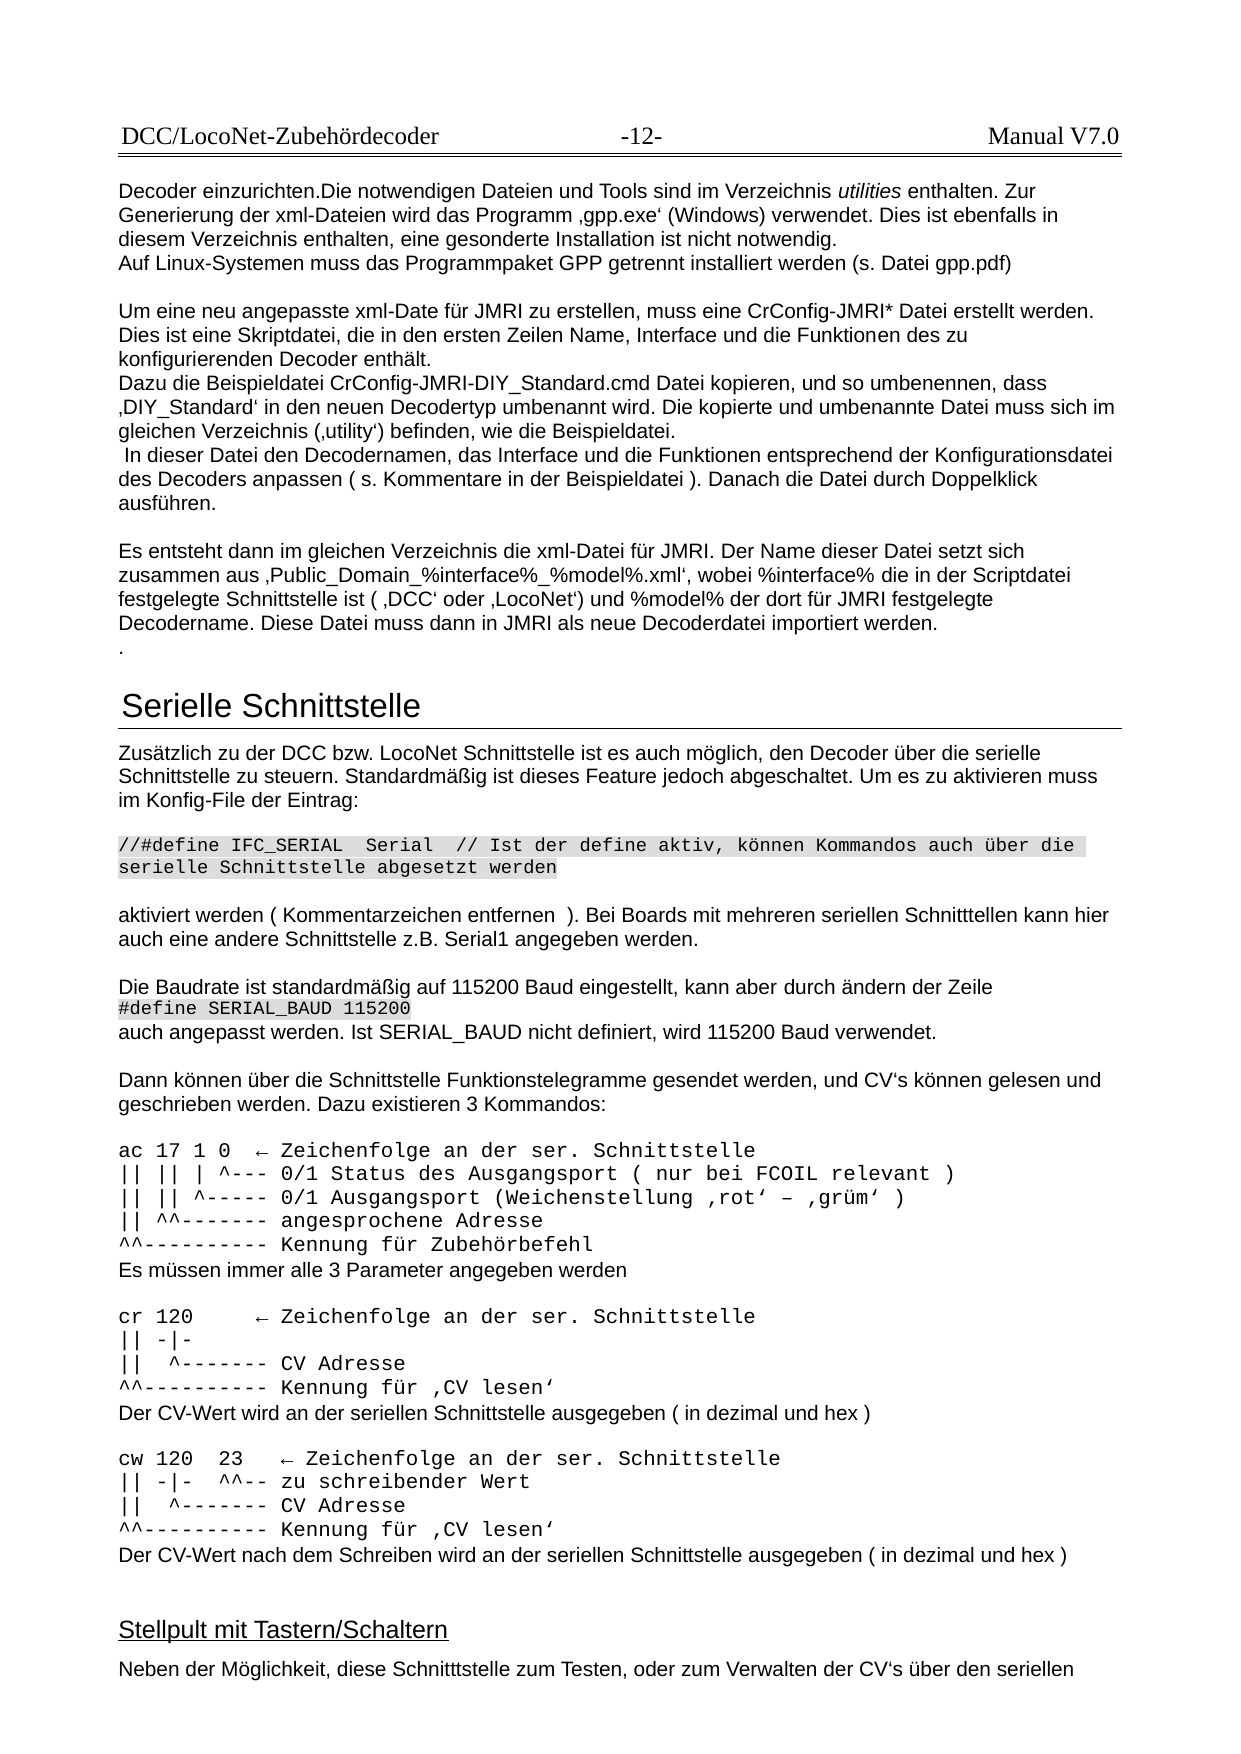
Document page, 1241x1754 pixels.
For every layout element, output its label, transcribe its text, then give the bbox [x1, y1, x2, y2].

text aktiviert werden ( Kommentarzeichen entfernen ). Bei Boards mit mehreren seriellen Schnitttellen kann hier auch eine andere Schnittstelle z.B. Serial1 angegeben werden. [118, 903, 1122, 951]
text Es müssen immer alle 3 Parameter angegeben werden [118, 1258, 1122, 1282]
text Die Baudrate ist standardmäßig auf 115200 Baud eingestellt, kann aber durch ändern der Zeile [118, 974, 1122, 998]
text Zusätzlich zu der DCC bzw. LocoNet Schnittstelle ist es auch möglich, den Decoder über die serielle Schnittstelle zu steuern. Standardmäßig ist dieses Feature jedoch abgeschaltet. Um es zu aktivieren muss im Konfig-File der Eintrag: [118, 740, 1122, 812]
text ^^---------- Kennung für ‚CV lesen‘ [118, 1519, 1122, 1542]
text Der CV-Wert wird an der seriellen Schnittstelle ausgegeben ( in dezimal und hex ) [118, 1400, 1122, 1424]
text cr 120 ← Zeichenfolge an der ser. Schnittstelle [118, 1306, 1122, 1329]
text || ^------- CV Adresse [118, 1495, 1122, 1519]
text Es entsteht dann im gleichen Verzeichnis die xml-Datei für JMRI. Der Name dieser Datei setzt sich zusammen aus ‚Public_Domain_%interface%_%model%.xml‘, wobei %interface% die in der Scriptdatei festgelegte Schnittstelle ist ( ‚DCC‘ oder ‚LocoNet‘) und %model% der dort für JMRI festgelegte Decodername. Diese Datei muss dann in JMRI als neue Decoderdatei importiert werden. [118, 539, 1122, 634]
text || ^------- CV Adresse [118, 1353, 1122, 1377]
text Dann können über die Schnittstelle Funktionstelegramme gesendet werden, und CV‘s können gelesen und geschrieben werden. Dazu existieren 3 Kommandos: [118, 1068, 1122, 1116]
text Der CV-Wert nach dem Schreiben wird an der seriellen Schnittstelle ausgegeben ( in dezimal und hex ) [118, 1542, 1122, 1566]
text || || | ^--- 0/1 Status des Ausgangsport ( nur bei FCOIL relevant ) [118, 1163, 1122, 1187]
text Um eine neu angepasste xml-Date für JMRI zu erstellen, muss eine CrConfig-JMRI* Datei erstellt werden. Dies ist eine Skriptdatei, die in den ersten Zeilen Name, Interface und die Funktionen des zu konfigurierenden Decoder enthält. [118, 299, 1122, 371]
text ac 17 1 0 ← Zeichenfolge an der ser. Schnittstelle [118, 1139, 1122, 1163]
text auch angepasst werden. Ist SERIAL_BAUD nicht definiert, wird 115200 Baud verwendet. [118, 1020, 1122, 1044]
text ^^---------- Kennung für Zubehörbefehl [118, 1234, 1122, 1258]
text ^^---------- Kennung für ‚CV lesen‘ [118, 1377, 1122, 1400]
text || || ^----- 0/1 Ausgangsport (Weichenstellung ‚rot‘ – ‚grüm‘ ) [118, 1187, 1122, 1211]
text Neben der Möglichkeit, diese Schnitttstelle zum Testen, oder zum Verwalten der CV‘s über den seriellen [118, 1656, 1122, 1680]
text #define SERIAL_BAUD 115200 [118, 998, 1122, 1020]
subtitle Stellpult mit Tastern/Schaltern [118, 1615, 1122, 1644]
text || ^^------- angesprochene Adresse [118, 1211, 1122, 1234]
subtitle Serielle Schnittstelle [118, 683, 1122, 728]
text . [118, 634, 1122, 658]
text || -|- ^^-- zu schreibender Wert [118, 1472, 1122, 1495]
text Dazu die Beispieldatei CrConfig-JMRI-DIY_Standard.cmd Datei kopieren, und so umbenennen, dass ‚DIY_Standard‘ in den neuen Decodertyp umbenannt wird. Die kopierte und umbenannte Datei muss sich im gleichen Verzeichnis (‚utility‘) befinden, wie die Beispieldatei. [118, 371, 1122, 443]
text || -|- [118, 1329, 1122, 1353]
text cw 120 23 ← Zeichenfolge an der ser. Schnittstelle [118, 1448, 1122, 1472]
text Auf Linux-Systemen muss das Programmpaket GPP getrennt installiert werden (s. Datei gpp.pdf) [118, 251, 1122, 275]
text //#define IFC_SERIAL Serial // Ist der define aktiv, können Kommandos auch über die serielle Schnittstelle abgesetzt werden [118, 836, 1152, 879]
text In dieser Datei den Decodernamen, das Interface und die Funktionen entsprechend der Konfigurationsdatei des Decoders anpassen ( s. Kommentare in der Beispieldatei ). Danach die Datei durch Doppelklick ausführen. [118, 443, 1122, 515]
text Decoder einzurichten.Die notwendigen Dateien und Tools sind im Verzeichnis utilities enthalten. Zur Generierung der xml-Dateien wird das Programm ‚gpp.exe‘ (Windows) verwendet. Dies ist ebenfalls in diesem Verzeichnis enthalten, eine gesonderte Installation ist nicht notwendig. [118, 179, 1122, 251]
